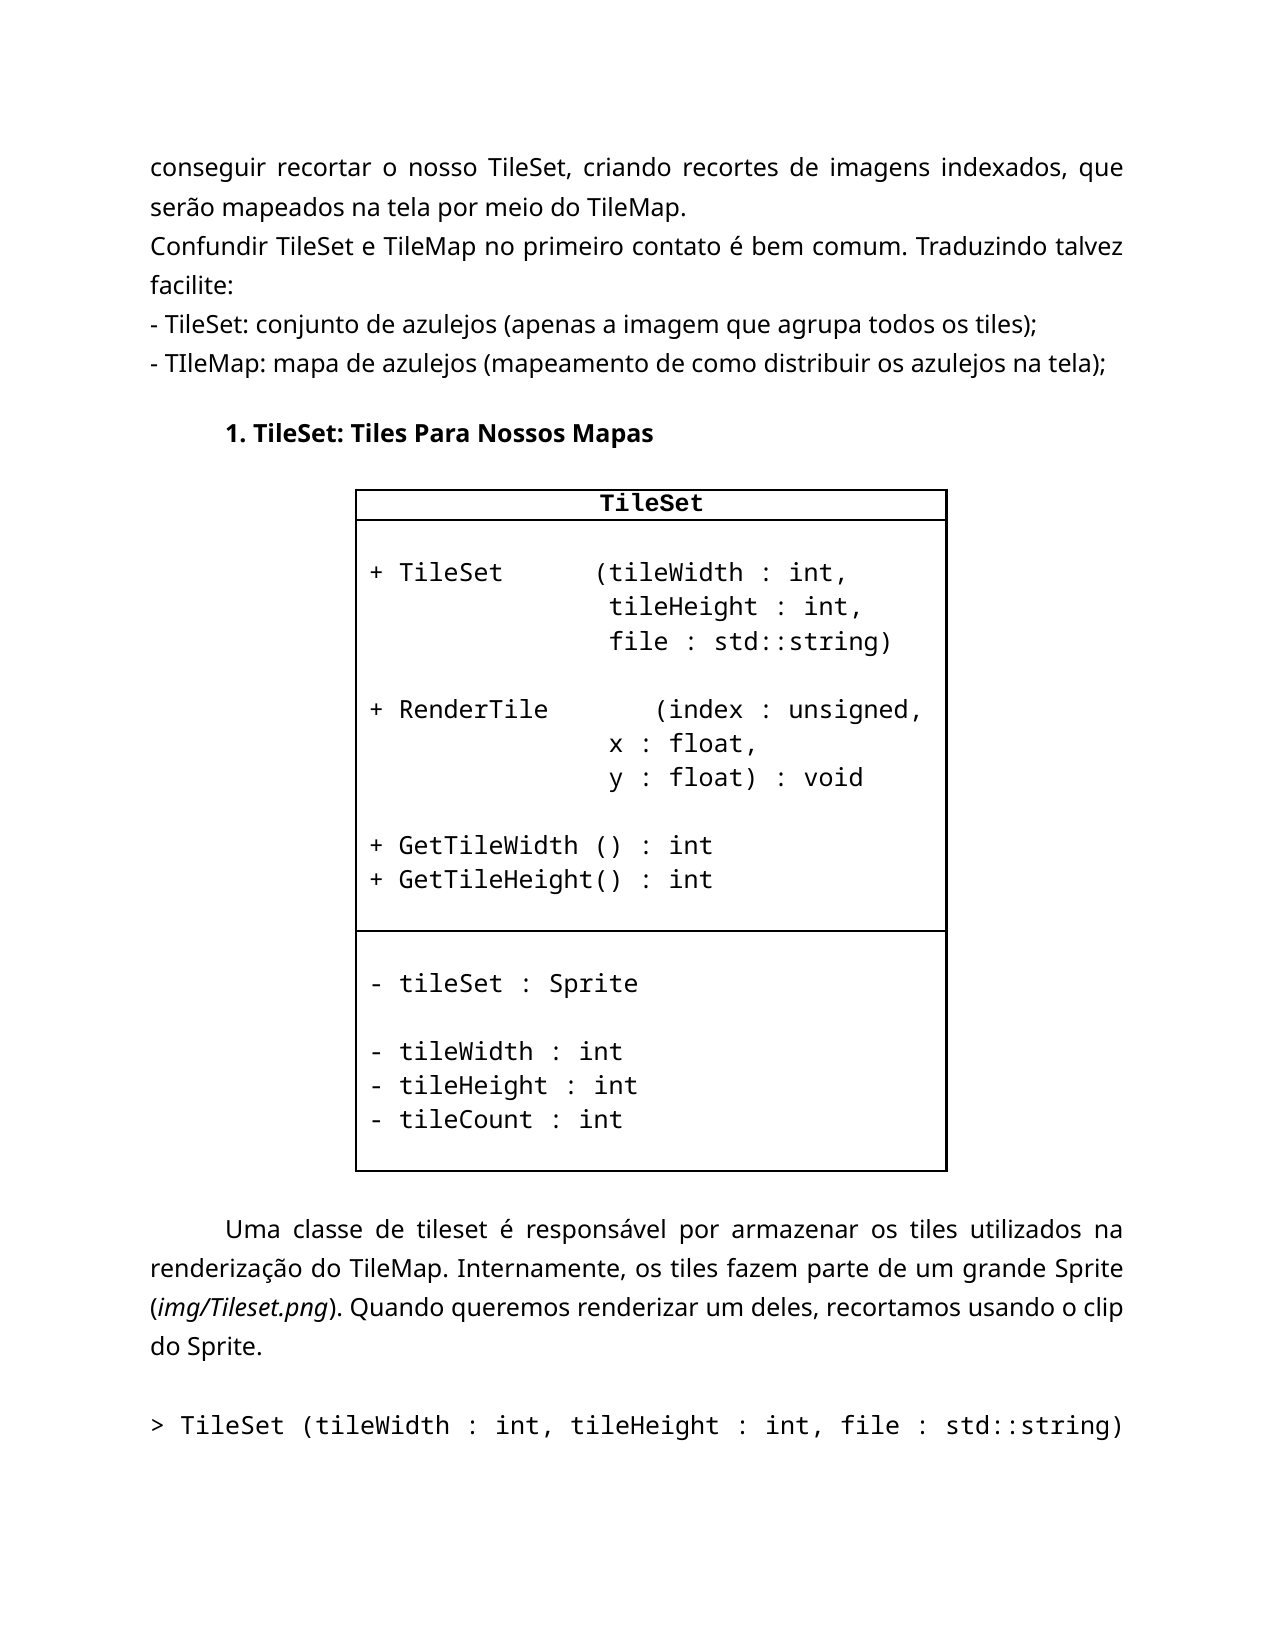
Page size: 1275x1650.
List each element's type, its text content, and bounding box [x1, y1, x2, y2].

table_header TileSet [357, 491, 945, 519]
table_cell + TileSet (tileWidth : int, tileHeight : int, file : std::string) + RenderTile (index : unsigned, x : float, y : float) : void + GetTileWidth () : int + GetTileHeight() : int [357, 521, 945, 930]
text - TileSet: conjunto de azulejos (apenas a imagem que agrupa todos os tiles); [150, 307, 1125, 341]
text 1. TileSet: Tiles Para Nossos Mapas [150, 415, 1125, 449]
text - TIleMap: mapa de azulejos (mapeamento de como distribuir os azulejos na tela); [150, 346, 1125, 380]
table_cell - tileSet : Sprite - tileWidth : int - tileHeight : int - tileCount : int [357, 932, 945, 1170]
text conseguir recortar o nosso TileSet, criando recortes de imagens indexados, que serão mapeados na tela por meio do TileMap. [150, 150, 1125, 223]
text > TileSet (tileWidth : int, tileHeight : int, file : std::string) [150, 1407, 1125, 1441]
text Uma classe de tileset é responsável por armazenar os tiles utilizados na renderização do TileMap. Internamente, os tiles fazem parte de um grande Sprite (img/Tileset.png). Quando queremos renderizar um deles, recortamos usando o clip do Sprite. [150, 1211, 1125, 1363]
text Confundir TileSet e TileMap no primeiro contato é bem comum. Traduzindo talvez facilite: [150, 228, 1125, 302]
